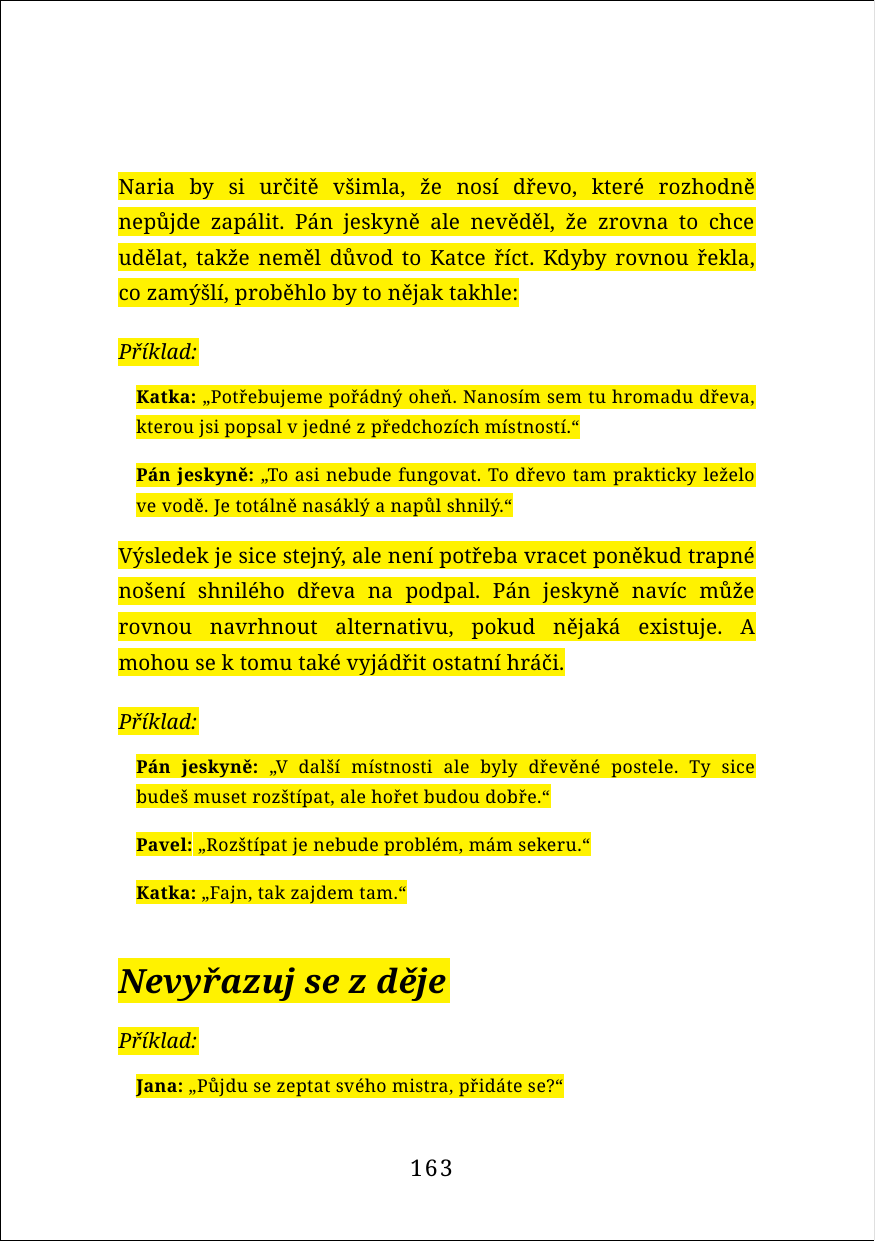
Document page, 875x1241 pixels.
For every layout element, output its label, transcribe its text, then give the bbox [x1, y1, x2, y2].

text Příklad: [118, 707, 756, 735]
text Příklad: [118, 1027, 756, 1055]
text Příklad: [118, 337, 756, 366]
subtitle Nevyřazuj se z děje [118, 958, 756, 1003]
text Pavel: „Rozštípat je nebude problém, mám sekeru.“ [136, 832, 756, 856]
text Katka: „Fajn, tak zajdem tam.“ [136, 880, 756, 904]
text Výsledek je sice stejný, ale není potřeba vracet poněkud trapné nošení shnilého dřeva na podpal. Pán jeskyně navíc může rovnou navrhnout alternativu, pokud nějaká existuje. A mohou se k tomu také vyjádřit ostatní hráči. [118, 541, 756, 676]
text Katka: „Potřebujeme pořádný oheň. Nanosím sem tu hromadu dřeva, kterou jsi popsal v jedné z předchozích místností.“ [136, 385, 756, 439]
text Pán jeskyně: „V další místnosti ale byly dřevěné postele. Ty sice budeš muset rozštípat, ale hořet budou dobře.“ [136, 754, 756, 808]
text Jana: „Půjdu se zeptat svého mistra, přidáte se?“ [136, 1074, 756, 1098]
text Pán jeskyně: „To asi nebude fungovat. To dřevo tam prakticky leželo ve vodě. Je totálně nasáklý a napůl shnilý.“ [136, 463, 756, 517]
text Naria by si určitě všimla, že nosí dřevo, které rozhodně nepůjde zapálit. Pán jeskyně ale nevěděl, že zrovna to chce udělat, takže neměl důvod to Katce říct. Kdyby rovnou řekla, co zamýšlí, proběhlo by to nějak takhle: [118, 172, 756, 307]
